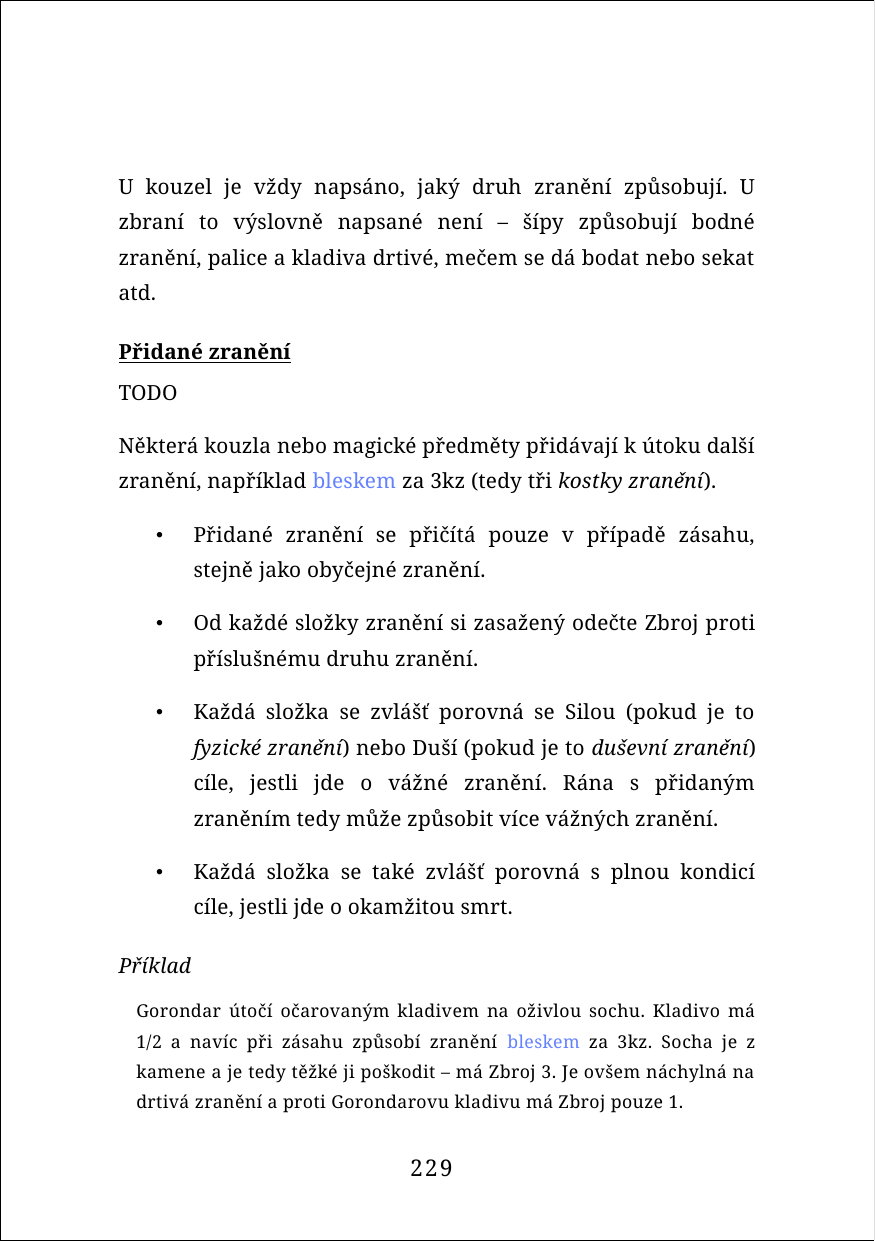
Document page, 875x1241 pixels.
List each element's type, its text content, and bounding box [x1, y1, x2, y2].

list Každá složka se také zvlášť porovná s plnou kondicí cíle, jestli jde o okamžitou smrt. [156, 857, 756, 921]
text Příklad [118, 952, 756, 980]
text TODO [118, 378, 756, 406]
text U kouzel je vždy napsáno, jaký druh zranění způsobují. U zbraní to výslovně napsané není – šípy způsobují bodné zranění, palice a kladiva drtivé, mečem se dá bodat nebo sekat atd. [118, 172, 756, 307]
subtitle Přidané zranění [118, 337, 756, 366]
text Gorondar útočí očarovaným kladivem na oživlou sochu. Kladivo má 1/2 a navíc při zásahu způsobí zranění bleskem za 3kz. Socha je z kamene a je tedy těžké ji poškodit – má Zbroj 3. Je ovšem náchylná na drtivá zranění a proti Gorondarovu kladivu má Zbroj pouze 1. [136, 999, 756, 1114]
list Od každé složky zranění si zasažený odečte Zbroj proti příslušnému druhu zranění. [156, 608, 756, 672]
list Přidané zranění se přičítá pouze v případě zásahu, stejně jako obyčejné zranění. [156, 520, 756, 584]
list Každá složka se zvlášť porovná se Silou (pokud je to fyzické zranění) nebo Duší (pokud je to duševní zranění) cíle, jestli jde o vážné zranění. Rána s přidaným zraněním tedy může způsobit více vážných zranění. [156, 697, 756, 832]
text Některá kouzla nebo magické předměty přidávají k útoku další zranění, například bleskem za 3kz (tedy tři kostky zranění). [118, 431, 756, 495]
